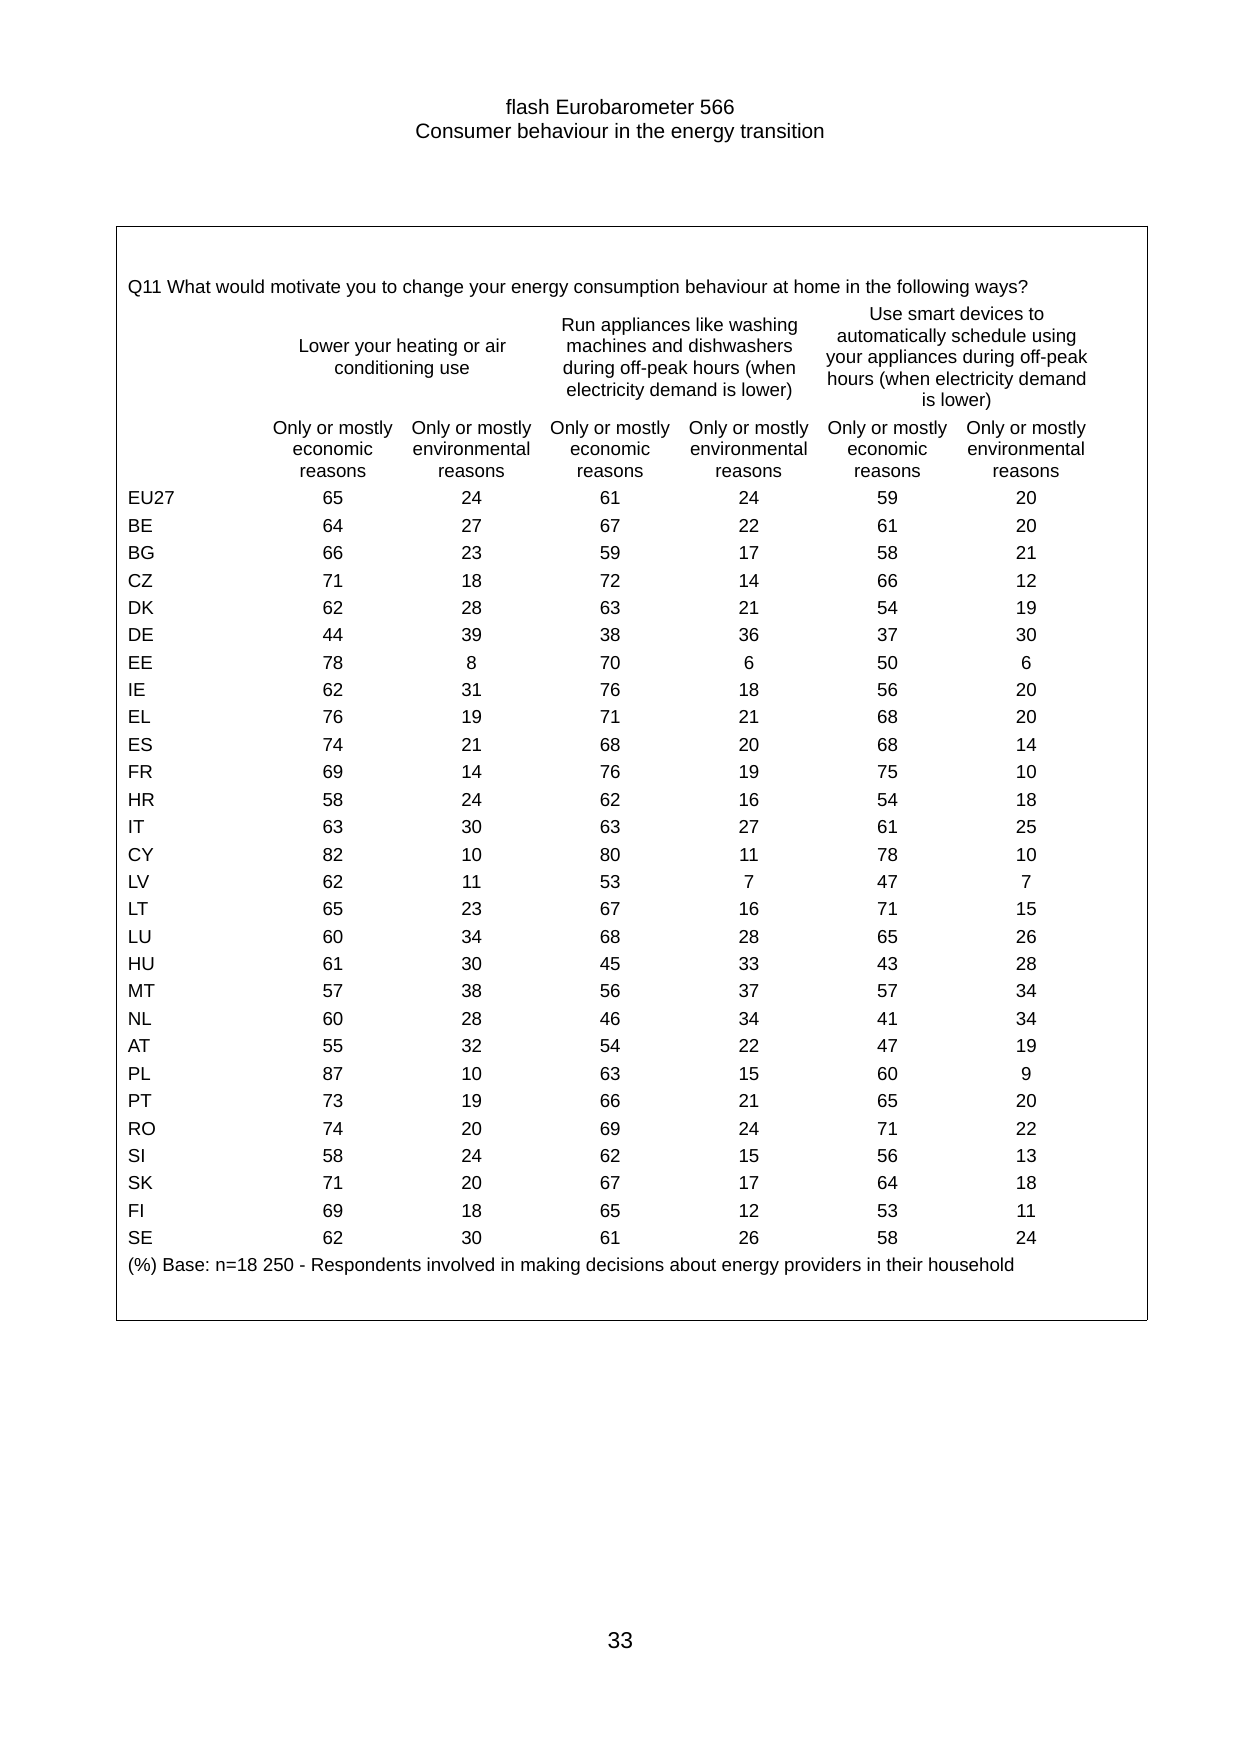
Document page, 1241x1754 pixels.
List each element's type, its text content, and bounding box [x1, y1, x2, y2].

table_cell 30 [402, 1224, 541, 1251]
table_cell 65 [263, 895, 402, 923]
table_cell Only or mostly economic reasons [541, 414, 679, 484]
table_cell 31 [402, 676, 541, 703]
table_cell 63 [541, 594, 679, 621]
table_cell 66 [263, 539, 402, 566]
table_cell 69 [263, 1197, 402, 1224]
table_cell 10 [957, 758, 1095, 786]
table_cell DE [125, 621, 263, 649]
table_cell 18 [957, 786, 1095, 813]
table_cell 65 [818, 923, 957, 950]
table_cell BG [125, 539, 263, 566]
table_cell MT [125, 978, 263, 1005]
table_cell 20 [957, 1087, 1095, 1114]
table_cell Run appliances like washing machines and dishwashers during off-peak hours (when electricity demand is lower) [541, 300, 818, 414]
table_cell SK [125, 1169, 263, 1197]
table_cell 24 [402, 1142, 541, 1169]
table_cell 33 [679, 950, 818, 977]
table_cell 66 [541, 1087, 679, 1114]
table_cell 21 [679, 704, 818, 731]
table_cell 18 [957, 1169, 1095, 1197]
table_cell 32 [402, 1032, 541, 1059]
table_cell 20 [679, 731, 818, 758]
table_cell ES [125, 731, 263, 758]
table_cell 26 [957, 923, 1095, 950]
table_cell FI [125, 1197, 263, 1224]
table_cell Only or mostly economic reasons [818, 414, 957, 484]
table_cell 19 [957, 1032, 1095, 1059]
table_cell 22 [679, 1032, 818, 1059]
table_cell 38 [402, 978, 541, 1005]
table_cell 15 [957, 895, 1095, 923]
table_cell 24 [679, 484, 818, 512]
table_cell Use smart devices to automatically schedule using your appliances during off-peak hours (when electricity demand is lower) [818, 300, 1095, 414]
table_cell 17 [679, 539, 818, 566]
table_cell 21 [679, 594, 818, 621]
table_cell 14 [402, 758, 541, 786]
table_cell 71 [818, 895, 957, 923]
table_cell 6 [679, 649, 818, 676]
table_cell 34 [957, 978, 1095, 1005]
table_cell 47 [818, 868, 957, 895]
table_cell 24 [402, 484, 541, 512]
table_cell 59 [541, 539, 679, 566]
table_cell Only or mostly environmental reasons [679, 414, 818, 484]
table_cell 62 [541, 1142, 679, 1169]
table_cell 62 [263, 868, 402, 895]
table_cell 56 [818, 1142, 957, 1169]
table_cell 18 [402, 566, 541, 594]
table_cell 69 [263, 758, 402, 786]
table_cell 15 [679, 1142, 818, 1169]
table_cell 15 [679, 1060, 818, 1087]
table_cell 23 [402, 539, 541, 566]
table_cell Only or mostly economic reasons [263, 414, 402, 484]
table_cell 23 [402, 895, 541, 923]
table_cell 56 [818, 676, 957, 703]
table_cell 28 [402, 1005, 541, 1032]
table_cell 58 [263, 1142, 402, 1169]
table_cell IE [125, 676, 263, 703]
table_cell 57 [818, 978, 957, 1005]
table_cell 50 [818, 649, 957, 676]
table_cell 62 [541, 786, 679, 813]
table_cell HR [125, 786, 263, 813]
table_cell 12 [679, 1197, 818, 1224]
table_cell Only or mostly environmental reasons [957, 414, 1095, 484]
table_cell 44 [263, 621, 402, 649]
table_cell 24 [957, 1224, 1095, 1251]
table_cell 68 [818, 704, 957, 731]
table_cell 11 [402, 868, 541, 895]
table_cell 65 [541, 1197, 679, 1224]
table_cell 57 [263, 978, 402, 1005]
table_cell 67 [541, 895, 679, 923]
table_cell 61 [263, 950, 402, 977]
table_cell 60 [263, 923, 402, 950]
table_cell 18 [402, 1197, 541, 1224]
table_cell 24 [402, 786, 541, 813]
table_cell 74 [263, 731, 402, 758]
table_cell 34 [957, 1005, 1095, 1032]
table_cell 20 [957, 704, 1095, 731]
table_cell Only or mostly environmental reasons [402, 414, 541, 484]
table_cell 53 [818, 1197, 957, 1224]
table_cell 54 [541, 1032, 679, 1059]
table_cell 56 [541, 978, 679, 1005]
table_cell 20 [957, 484, 1095, 512]
table_cell Lower your heating or air conditioning use [263, 300, 541, 414]
table_cell 87 [263, 1060, 402, 1087]
table_cell 45 [541, 950, 679, 977]
table_cell 20 [402, 1169, 541, 1197]
table_cell 60 [263, 1005, 402, 1032]
table_cell 78 [263, 649, 402, 676]
table_cell 10 [402, 1060, 541, 1087]
table_cell 37 [818, 621, 957, 649]
table_cell AT [125, 1032, 263, 1059]
table_cell EU27 [125, 484, 263, 512]
table_cell 19 [957, 594, 1095, 621]
table_cell 67 [541, 1169, 679, 1197]
table_cell 41 [818, 1005, 957, 1032]
table_cell 7 [679, 868, 818, 895]
table_cell 18 [679, 676, 818, 703]
table_cell LT [125, 895, 263, 923]
table_cell EL [125, 704, 263, 731]
table_cell 19 [402, 1087, 541, 1114]
table_cell 27 [679, 813, 818, 840]
table_cell SE [125, 1224, 263, 1251]
table_cell 68 [818, 731, 957, 758]
table_cell 71 [818, 1114, 957, 1142]
table_cell 11 [679, 840, 818, 868]
table_cell 14 [679, 566, 818, 594]
table_cell 76 [541, 758, 679, 786]
table_cell 25 [957, 813, 1095, 840]
table_cell 64 [263, 512, 402, 539]
table_cell 62 [263, 594, 402, 621]
table_cell 64 [818, 1169, 957, 1197]
table_cell 71 [263, 1169, 402, 1197]
table_cell 76 [541, 676, 679, 703]
table_cell 70 [541, 649, 679, 676]
table_cell SI [125, 1142, 263, 1169]
table_cell CY [125, 840, 263, 868]
table_cell 39 [402, 621, 541, 649]
table_cell 53 [541, 868, 679, 895]
table_cell 37 [679, 978, 818, 1005]
table_cell 13 [957, 1142, 1095, 1169]
table_cell 62 [263, 676, 402, 703]
table_cell 55 [263, 1032, 402, 1059]
table_cell 22 [957, 1114, 1095, 1142]
table_cell 11 [957, 1197, 1095, 1224]
table_cell 12 [957, 566, 1095, 594]
table_cell 59 [818, 484, 957, 512]
table_cell 47 [818, 1032, 957, 1059]
table_cell 60 [818, 1060, 957, 1087]
table_cell 67 [541, 512, 679, 539]
table_cell [125, 300, 263, 414]
table_cell 72 [541, 566, 679, 594]
table_header Q11 What would motivate you to change your energy consumption behaviour at home in the following ways? [125, 273, 1095, 300]
table_cell 61 [818, 813, 957, 840]
table_cell EE [125, 649, 263, 676]
table_cell 10 [957, 840, 1095, 868]
table_cell 74 [263, 1114, 402, 1142]
table_cell 28 [957, 950, 1095, 977]
table_cell FR [125, 758, 263, 786]
table_cell RO [125, 1114, 263, 1142]
table_cell DK [125, 594, 263, 621]
table_cell 82 [263, 840, 402, 868]
table_cell 9 [957, 1060, 1095, 1087]
table_cell 24 [679, 1114, 818, 1142]
table_cell 63 [541, 1060, 679, 1087]
table_cell CZ [125, 566, 263, 594]
table_cell 34 [402, 923, 541, 950]
table_cell 8 [402, 649, 541, 676]
table_cell 78 [818, 840, 957, 868]
table_cell 54 [818, 786, 957, 813]
table_cell 65 [263, 484, 402, 512]
table_cell 36 [679, 621, 818, 649]
table_cell 10 [402, 840, 541, 868]
table_cell 73 [263, 1087, 402, 1114]
table_cell 75 [818, 758, 957, 786]
table_cell 28 [679, 923, 818, 950]
table_cell 7 [957, 868, 1095, 895]
table_cell NL [125, 1005, 263, 1032]
table_cell 14 [957, 731, 1095, 758]
table_cell 26 [679, 1224, 818, 1251]
table_cell 63 [541, 813, 679, 840]
table_cell 20 [957, 512, 1095, 539]
table_cell 43 [818, 950, 957, 977]
table_cell 71 [263, 566, 402, 594]
table_cell BE [125, 512, 263, 539]
table_cell 6 [957, 649, 1095, 676]
table_cell 69 [541, 1114, 679, 1142]
table_cell 38 [541, 621, 679, 649]
table_cell 30 [402, 813, 541, 840]
table_cell [125, 414, 263, 484]
table_cell LU [125, 923, 263, 950]
table_cell PT [125, 1087, 263, 1114]
table_cell 66 [818, 566, 957, 594]
table_cell 62 [263, 1224, 402, 1251]
table_cell 16 [679, 786, 818, 813]
table_cell 17 [679, 1169, 818, 1197]
table_cell 30 [402, 950, 541, 977]
table_cell 61 [541, 1224, 679, 1251]
table_cell 34 [679, 1005, 818, 1032]
table_cell 20 [402, 1114, 541, 1142]
table_cell 22 [679, 512, 818, 539]
table_cell (%) Base: n=18 250 - Respondents involved in making decisions about energy providers in their household [125, 1251, 1095, 1279]
table_cell 27 [402, 512, 541, 539]
table_cell 80 [541, 840, 679, 868]
table_cell 21 [402, 731, 541, 758]
table_cell PL [125, 1060, 263, 1087]
table_cell 61 [818, 512, 957, 539]
table_cell 58 [818, 539, 957, 566]
table_cell 46 [541, 1005, 679, 1032]
table_cell 16 [679, 895, 818, 923]
table_cell 63 [263, 813, 402, 840]
table_cell 58 [818, 1224, 957, 1251]
table_cell 68 [541, 923, 679, 950]
table_cell 19 [402, 704, 541, 731]
table_cell 20 [957, 676, 1095, 703]
table_cell 19 [679, 758, 818, 786]
table_cell HU [125, 950, 263, 977]
table_cell 21 [679, 1087, 818, 1114]
table_cell 58 [263, 786, 402, 813]
table_cell IT [125, 813, 263, 840]
table_cell 21 [957, 539, 1095, 566]
table_cell 76 [263, 704, 402, 731]
table_cell 61 [541, 484, 679, 512]
table_cell 65 [818, 1087, 957, 1114]
table_cell 68 [541, 731, 679, 758]
table_cell 28 [402, 594, 541, 621]
table_cell 71 [541, 704, 679, 731]
table_cell LV [125, 868, 263, 895]
table_cell 30 [957, 621, 1095, 649]
table_cell 54 [818, 594, 957, 621]
